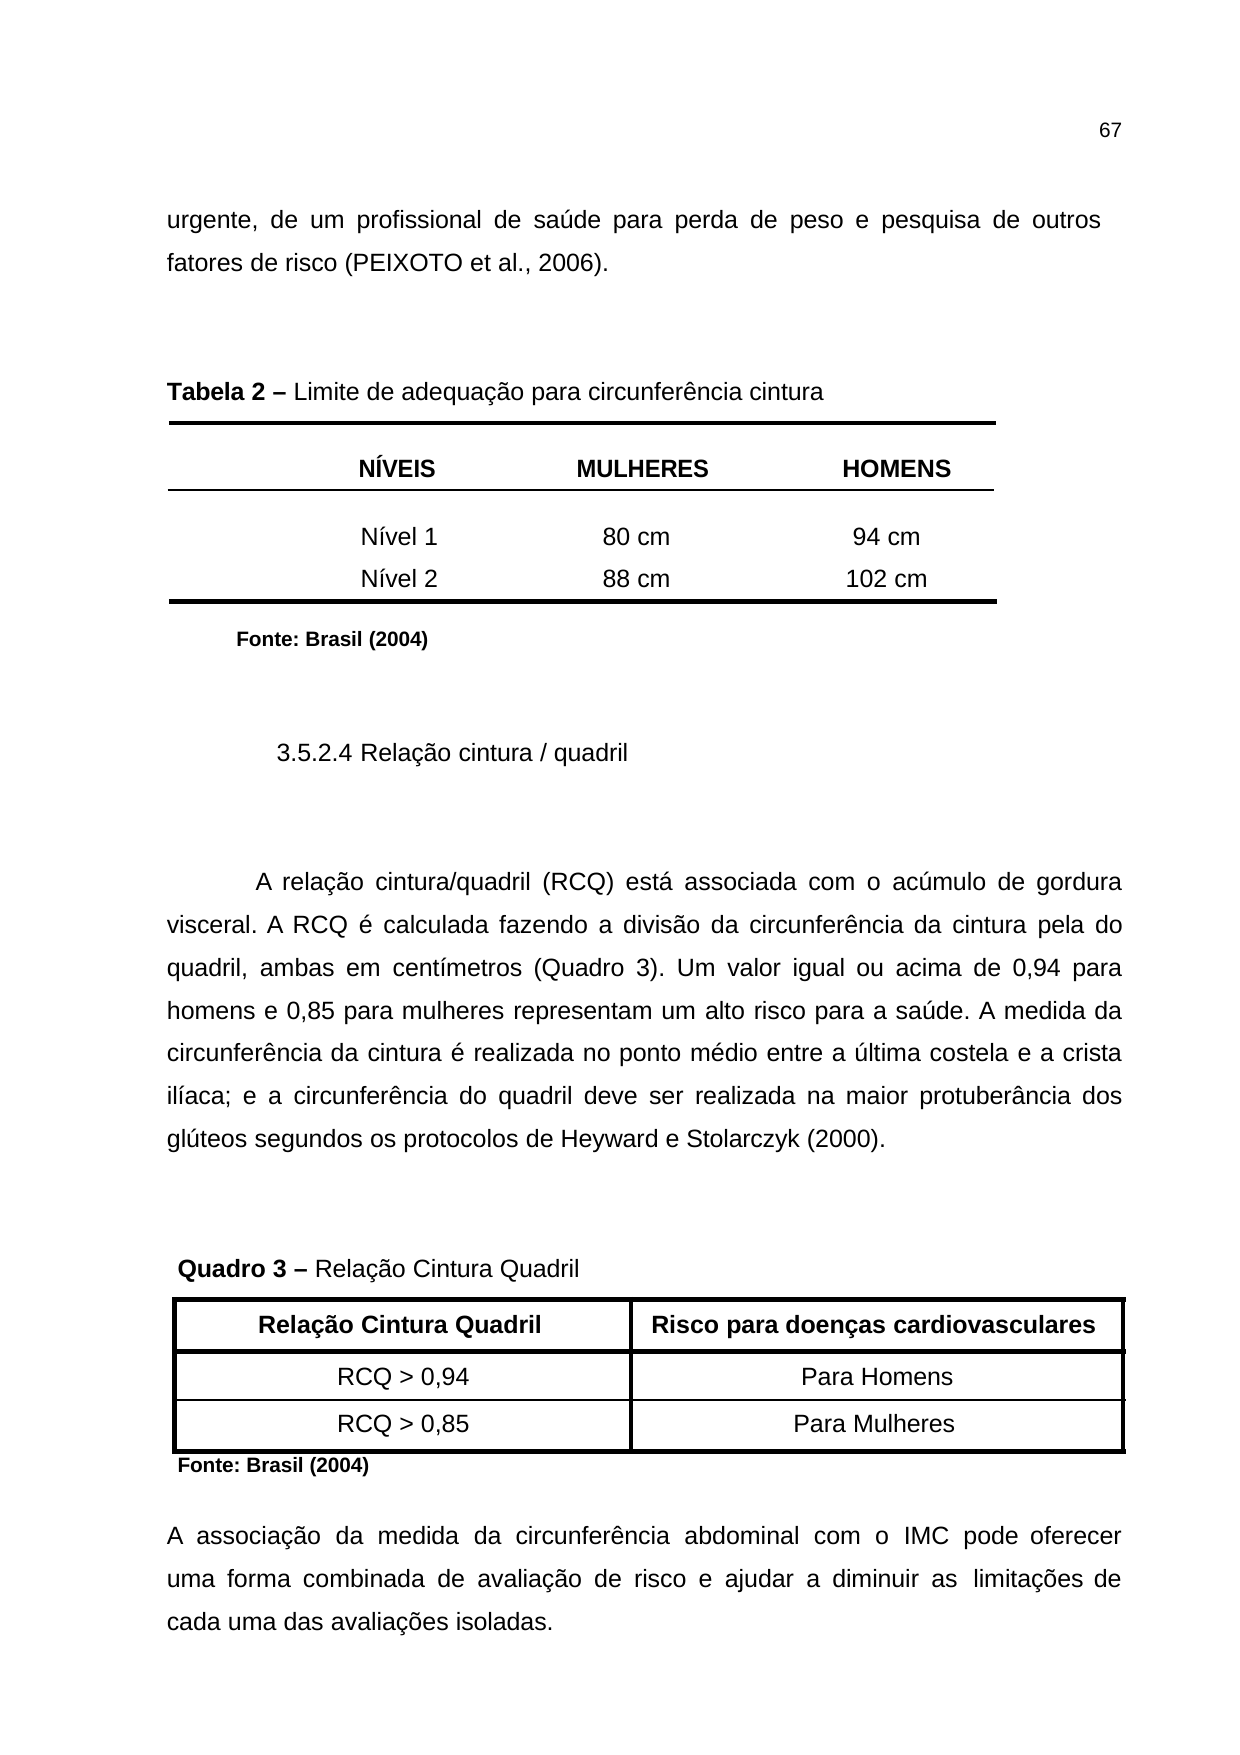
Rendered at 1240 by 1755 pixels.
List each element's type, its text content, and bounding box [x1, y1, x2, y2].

text Tabela 2 – Limite de adequação para circunferência cintura [167, 377, 1137, 406]
text Nível 1 80 cm 94 cm [360, 522, 1137, 551]
text A relação cintura/quadril (RCQ) está associada com o acúmulo de gordura visceral. A RCQ é calculada fazendo a divisão da circunferência da cintura pela do quadril, ambas em centímetros (Quadro 3). Um valor igual ou acima de 0,94 para homens e 0,85 para mulheres representam um alto risco para a saúde. A medida da circunferência da cintura é realizada no ponto médio entre a última costela e a crista ilíaca; e a circunferência do quadril deve ser realizada na maior protuberância dos glúteos segundos os protocolos de Heyward e Stolarczyk (2000). [167, 867, 1123, 1153]
list Relação cintura / quadril [188, 738, 1137, 766]
text urgente, de um profissional de saúde para perda de peso e pesquisa de outros fatores de risco (PEIXOTO et al., 2006). [167, 205, 1123, 276]
table_cell Para Mulheres [633, 1401, 1121, 1449]
table_header Risco para doenças cardiovasculares [633, 1302, 1121, 1349]
subtitle NÍVEIS MULHERES HOMENS [358, 454, 1137, 482]
table_cell RCQ > 0,94 [177, 1354, 629, 1399]
text Fonte: Brasil (2004) [177, 1454, 1137, 1477]
table_cell RCQ > 0,85 [177, 1401, 629, 1449]
text Quadro 3 – Relação Cintura Quadril [177, 1254, 1137, 1282]
text Fonte: Brasil (2004) [236, 627, 1137, 651]
table_header Relação Cintura Quadril [177, 1302, 629, 1349]
text A associação da medida da circunferência abdominal com o IMC pode oferecer uma forma combinada de avaliação de risco e ajudar a diminuir as limitações de cada uma das avaliações isoladas. [167, 1521, 1123, 1636]
table_cell Para Homens [633, 1354, 1121, 1399]
text Nível 2 88 cm 102 cm [360, 563, 1137, 592]
